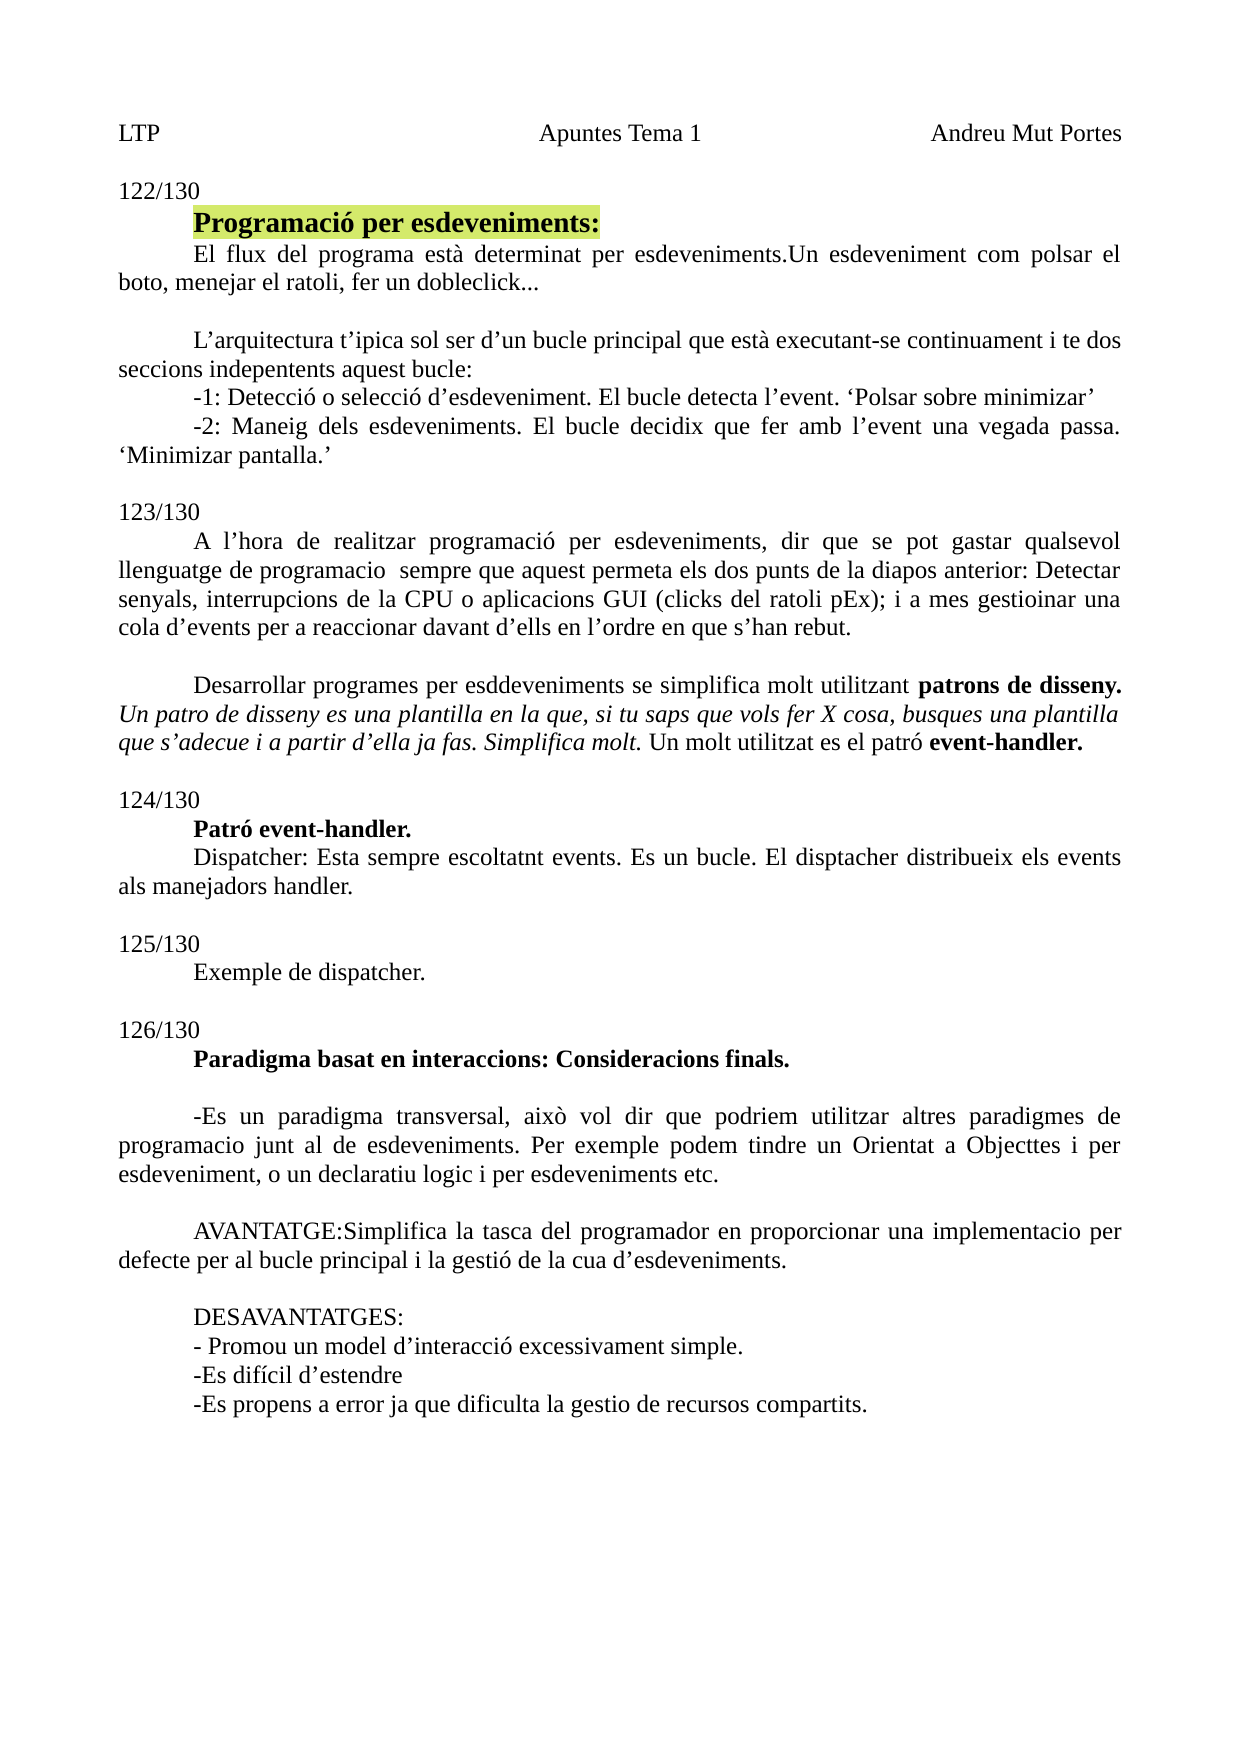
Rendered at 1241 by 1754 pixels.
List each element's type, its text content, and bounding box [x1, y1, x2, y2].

text 124/130 [118, 785, 1122, 814]
text El flux del programa està determinat per esdeveniments.Un esdeveniment com polsar el boto, menejar el ratoli, fer un dobleclick... [118, 239, 1122, 296]
text 126/130 [118, 1015, 1122, 1044]
text Dispatcher: Esta sempre escoltatnt events. Es un bucle. El disptacher distribueix els events als manejadors handler. [118, 842, 1122, 900]
text Desarrollar programes per esddeveniments se simplifica molt utilitzant patrons de disseny. Un patro de disseny es una plantilla en la que, si tu saps que vols fer X cosa, busques una plantilla que s’adecue i a partir d’ella ja fas. Simplifica molt. Un molt utilitzat es el patró event-handler. [118, 670, 1122, 756]
text 123/130 [118, 497, 1122, 526]
text -1: Detecció o selecció d’esdeveniment. El bucle detecta l’event. ‘Polsar sobre minimizar’ [118, 382, 1122, 411]
text - Promou un model d’interacció excessivament simple. [118, 1331, 1122, 1360]
text 125/130 [118, 929, 1122, 957]
text A l’hora de realitzar programació per esdeveniments, dir que se pot gastar qualsevol llenguatge de programacio sempre que aquest permeta els dos punts de la diapos anterior: Detectar senyals, interrupcions de la CPU o aplicacions GUI (clicks del ratoli pEx); i a mes gestioinar una cola d’events per a reaccionar davant d’ells en l’ordre en que s’han rebut. [118, 526, 1122, 641]
text -Es propens a error ja que dificulta la gestio de recursos compartits. [118, 1389, 1122, 1417]
text L’arquitectura t’ipica sol ser d’un bucle principal que està executant-se continuament i te dos seccions indepentents aquest bucle: [118, 325, 1122, 382]
text Patró event-handler. [118, 814, 1122, 842]
text Programació per esdeveniments: [118, 205, 1122, 239]
text Exemple de dispatcher. [118, 957, 1122, 986]
text Paradigma basat en interaccions: Consideracions finals. [118, 1044, 1122, 1072]
text 122/130 [118, 176, 1122, 205]
text AVANTATGE: Simplifica la tasca del programador en proporcionar una implementacio per defecte per al bucle principal i la gestió de la cua d’esdeveniments. [118, 1216, 1122, 1274]
text -2: Maneig dels esdeveniments. El bucle decidix que fer amb l’event una vegada passa. ‘Minimizar pantalla.’ [118, 411, 1122, 469]
text -Es difícil d’estendre [118, 1360, 1122, 1389]
text DESAVANTATGES: [118, 1302, 1122, 1331]
text -Es un paradigma transversal, això vol dir que podriem utilitzar altres paradigmes de programacio junt al de esdeveniments. Per exemple podem tindre un Orientat a Objecttes i per esdeveniment, o un declaratiu logic i per esdeveniments etc. [118, 1101, 1122, 1187]
